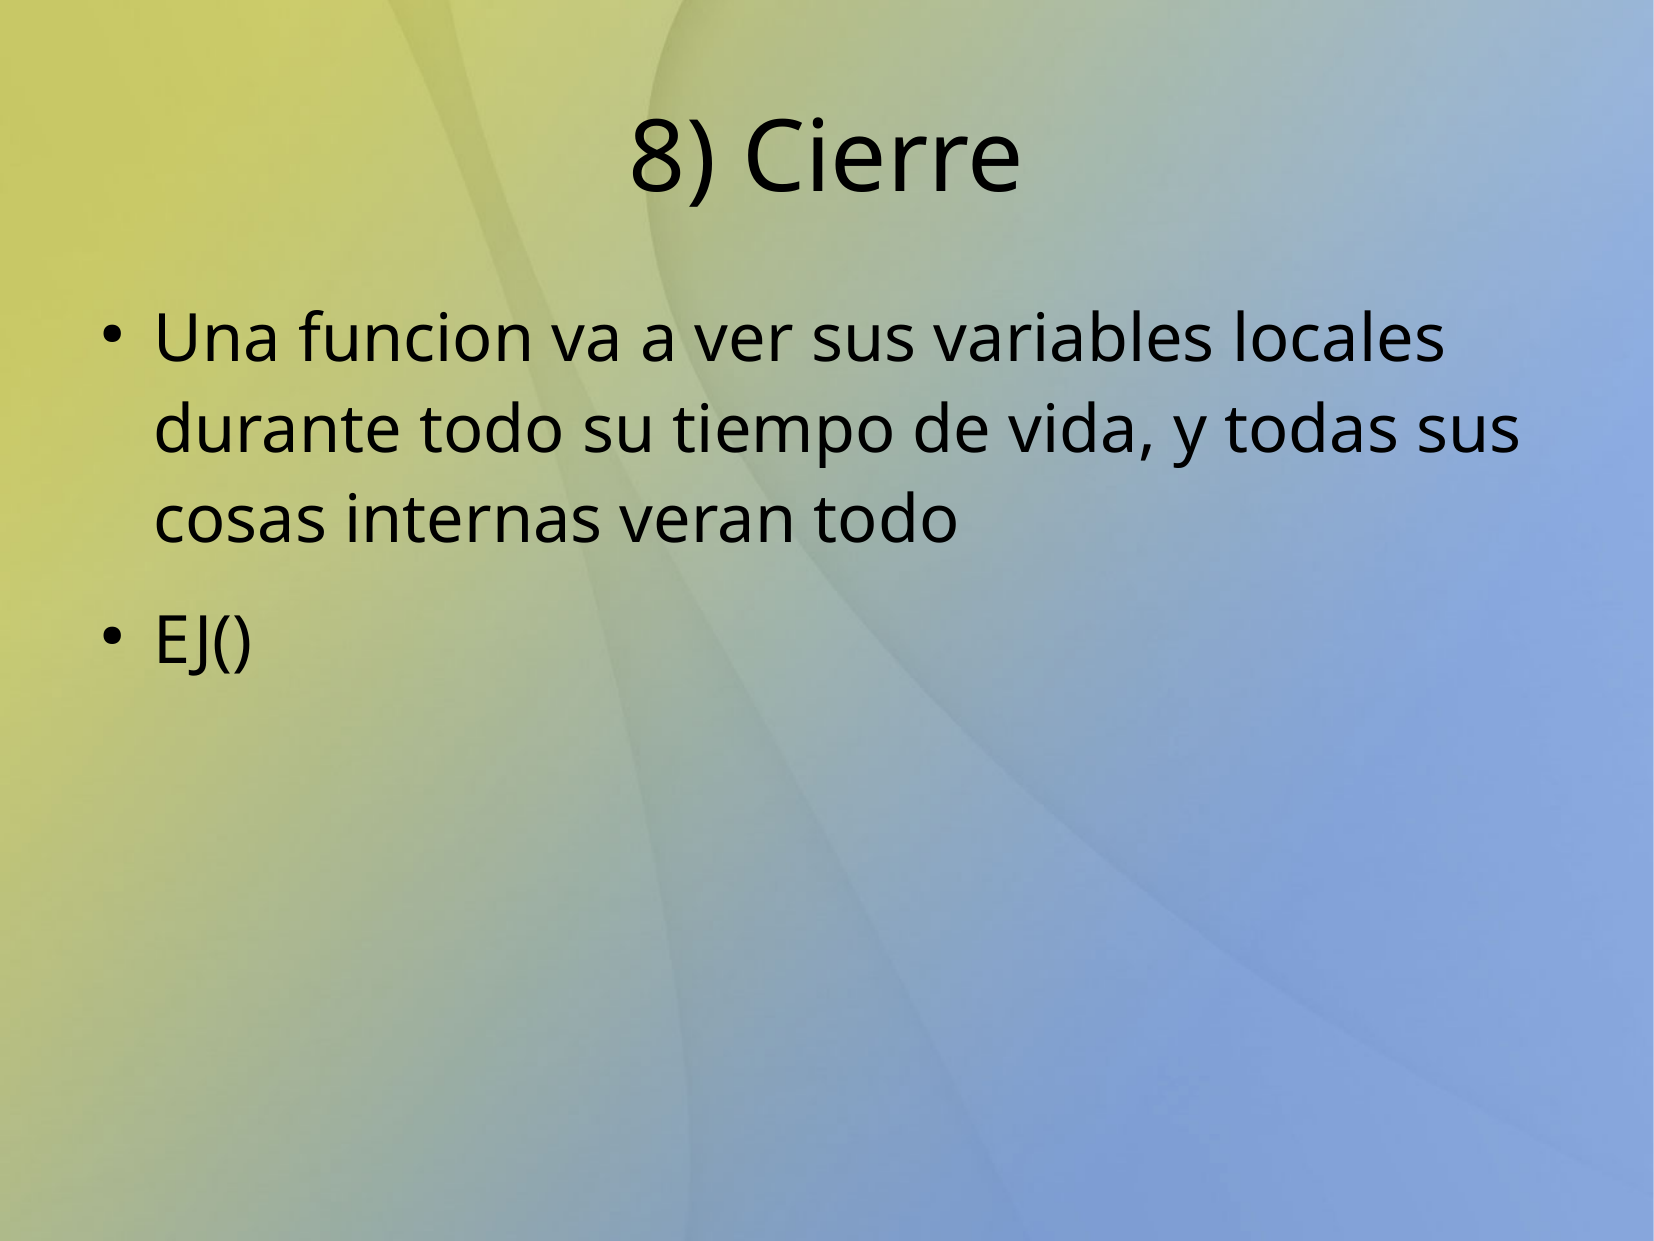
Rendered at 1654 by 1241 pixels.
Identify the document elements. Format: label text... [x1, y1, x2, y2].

picture [0, 0, 1654, 1241]
list Una funcion va a ver sus variables locales durante todo su tiempo de vida, y todas sus cosas internas veran todo EJ() [82, 290, 1571, 1010]
title 8) Cierre [82, 49, 1571, 257]
